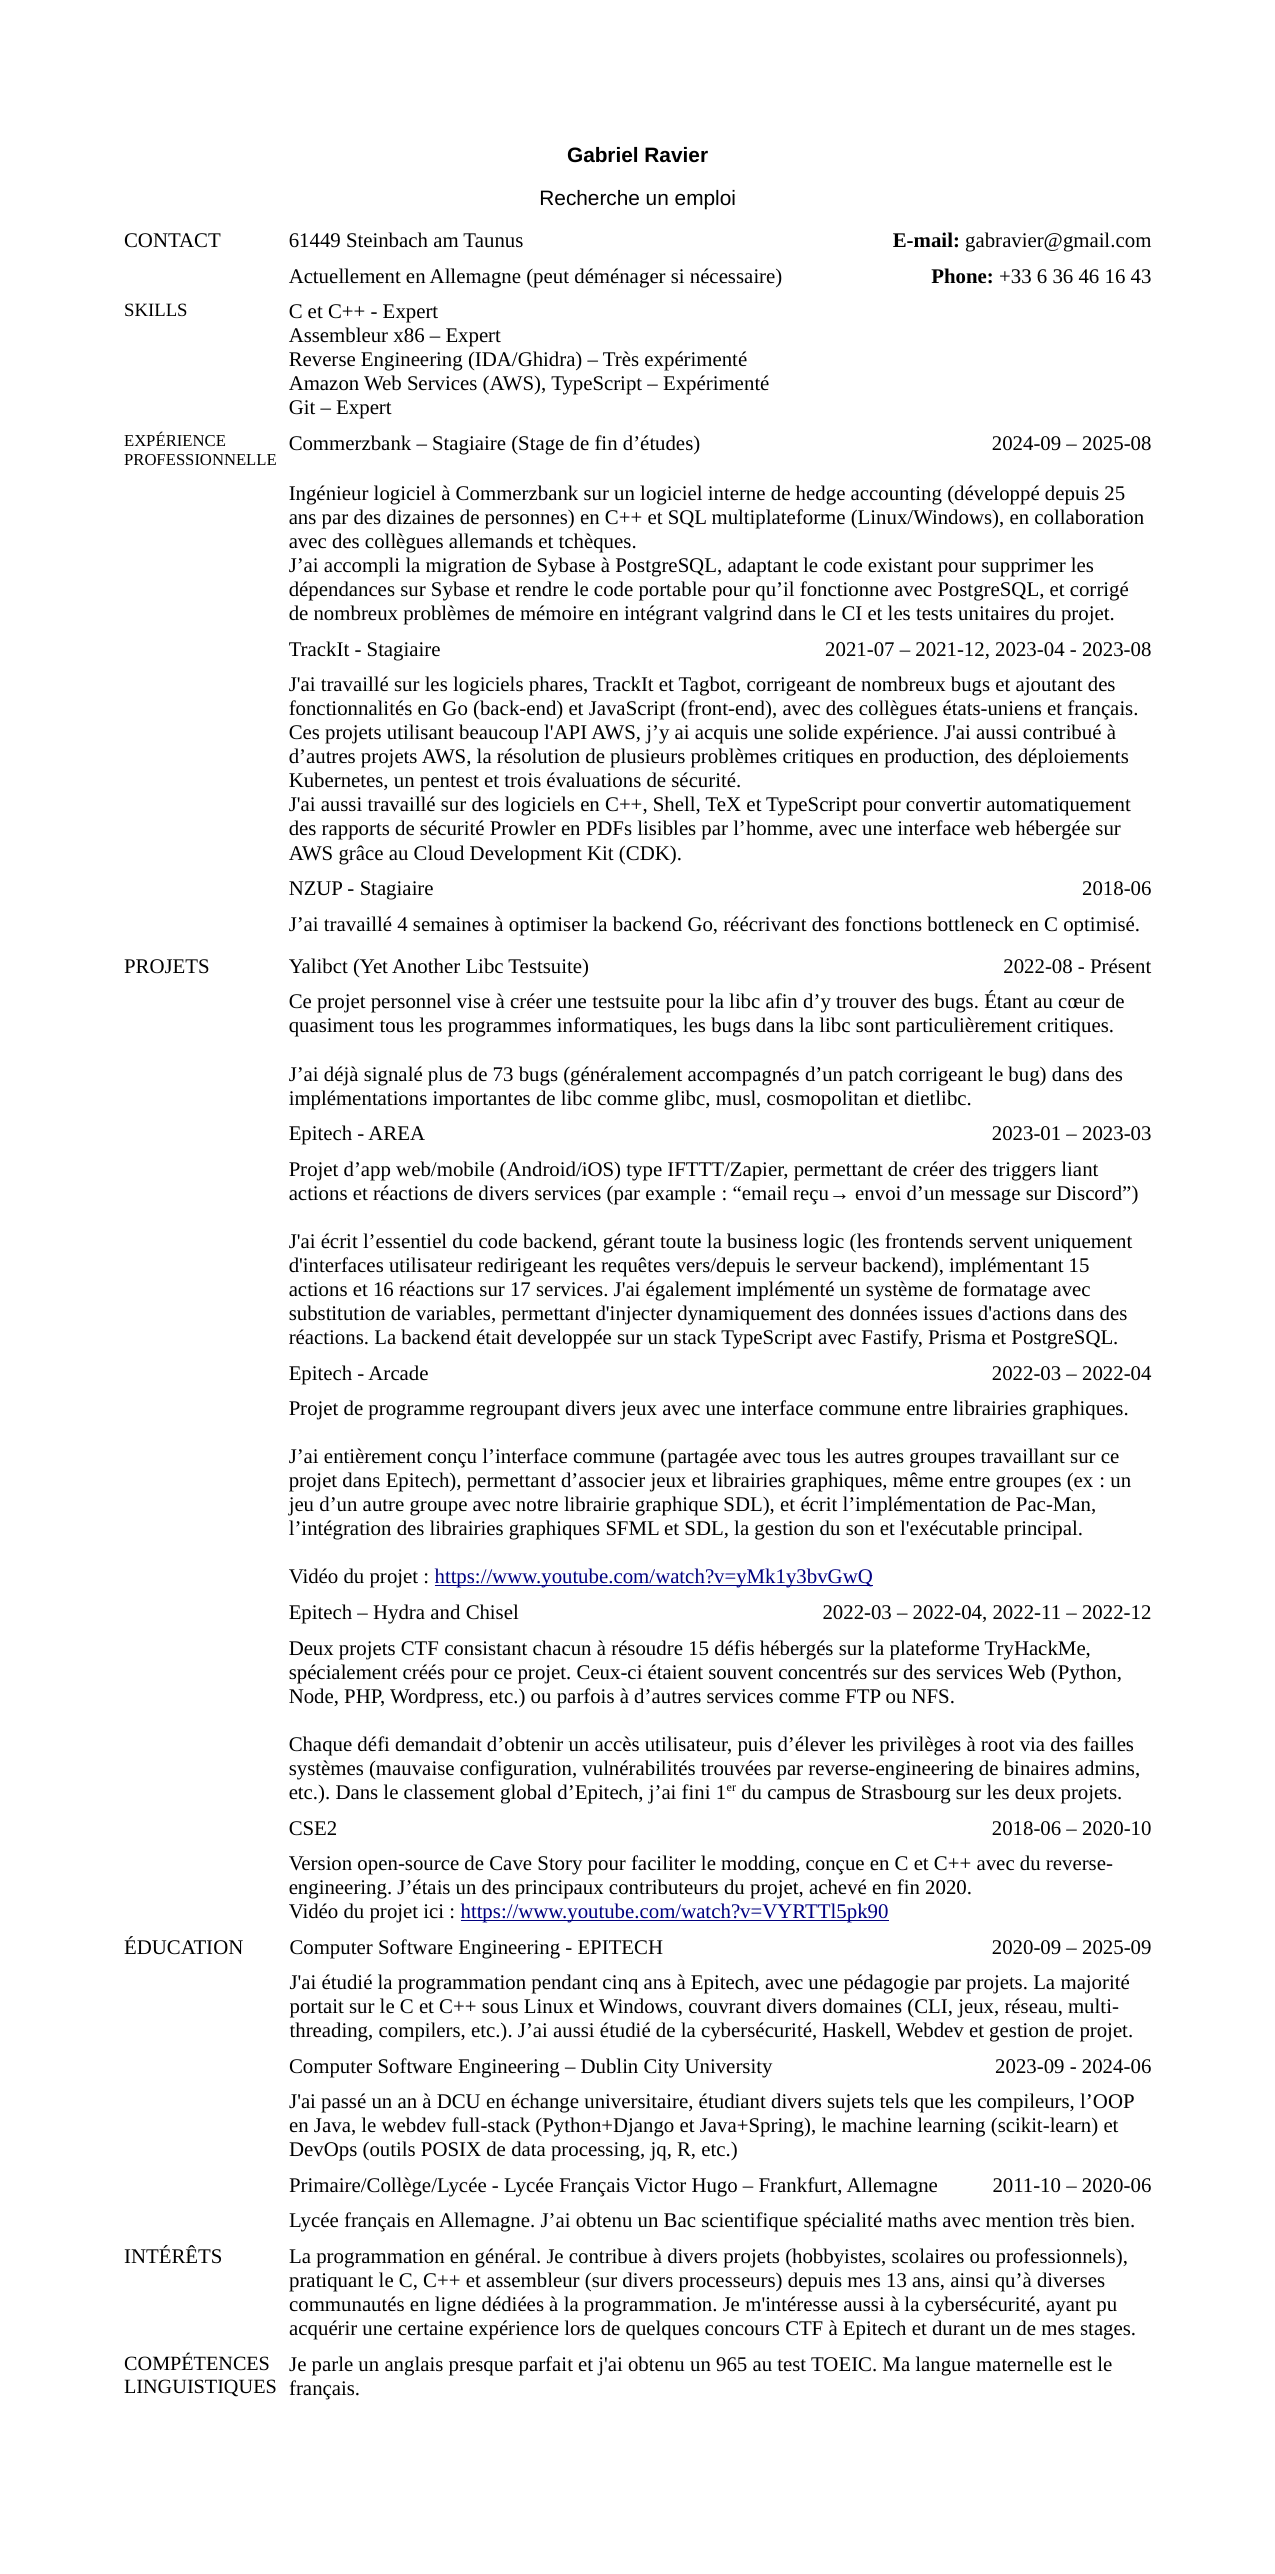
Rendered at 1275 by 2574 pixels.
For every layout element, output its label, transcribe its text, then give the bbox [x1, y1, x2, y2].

table_header Computer Software Engineering – Dublin City University [283, 2048, 958, 2083]
table_cell 2022-08 - Présent [761, 948, 1157, 983]
table_cell Version open-source de Cave Story pour faciliter le modding, conçue en C et C++ avec du reverse-engineering. J’étais un des principaux contributeurs du projet, achevé en fin 2020. Vidéo du projet ici : https://www.youtube.com/watch?v=VYRTTl5pk90 [283, 1845, 1157, 1929]
table_header Computer Software Engineering - EPITECH [284, 1929, 798, 1964]
table_cell TrackIt - Stagiaire [283, 631, 761, 666]
table_cell [118, 1390, 283, 1594]
table_cell SKILLS [118, 293, 283, 425]
table_cell Epitech - AREA [283, 1115, 761, 1151]
table_cell EXPÉRIENCE PROFESSIONNELLE [118, 425, 283, 475]
table_cell 2011-10 – 2020-06 [959, 2167, 1157, 2203]
table_cell C et C++ - Expert Assembleur x86 – Expert Reverse Engineering (IDA/Ghidra) – Très expérimenté Amazon Web Services (AWS), TypeScript – Expérimenté Git – Expert [283, 293, 1157, 425]
table_cell Projet d’app web/mobile (Android/iOS) type IFTTT/Zapier, permettant de créer des triggers liant actions et réactions de divers services (par example : “email reçu→ envoi d’un message sur Discord”) J'ai écrit l’essentiel du code backend, gérant toute la business logic (les frontends servent uniquement d'interfaces utilisateur redirigeant les requêtes vers/depuis le serveur backend), implémentant 15 actions et 16 réactions sur 17 services. J'ai également implémenté un système de formatage avec substitution de variables, permettant d'injecter dynamiquement des données issues d'actions dans des réactions. La backend était developpée sur un stack TypeScript avec Fastify, Prisma et PostgreSQL. [283, 1151, 1157, 1355]
table_cell [118, 1151, 283, 1355]
table_cell COMPÉTENCES LINGUISTIQUES [118, 2346, 283, 2406]
table_cell 2018-06 – 2020-10 [761, 1810, 1157, 1845]
table_cell 2024-09 – 2025-08 [761, 425, 1157, 475]
table_cell La programmation en général. Je contribue à divers projets (hobbyistes, scolaires ou professionnels), pratiquant le C, C++ et assembleur (sur divers processeurs) depuis mes 13 ans, ainsi qu’à diverses communautés en ligne dédiées à la programmation. Je m'intéresse aussi à la cybersécurité, ayant pu acquérir une certaine expérience lors de quelques concours CTF à Epitech et durant un de mes stages. [283, 2238, 1157, 2346]
table_cell [118, 1810, 283, 1845]
table_header 2020-09 – 2025-09 [798, 1929, 1157, 1964]
table_cell 2018-06 [761, 870, 1157, 906]
table_cell [118, 1845, 283, 1929]
table_cell Phone: +33 6 36 46 16 43 [865, 258, 1157, 293]
table_cell Yalibct (Yet Another Libc Testsuite) [283, 948, 761, 983]
table_cell [118, 631, 283, 666]
table_header 61449 Steinbach am Taunus [283, 222, 761, 258]
table_cell [118, 1630, 283, 1810]
table_cell [118, 258, 283, 293]
table_cell 2021-07 – 2021-12, 2023-04 - 2023-08 [761, 631, 1157, 666]
table_cell J'ai étudié la programmation pendant cinq ans à Epitech, avec une pédagogie par projets. La majorité portait sur le C et C++ sous Linux et Windows, couvrant divers domaines (CLI, jeux, réseau, multi-threading, compilers, etc.). J’ai aussi étudié de la cybersécurité, Haskell, Webdev et gestion de projet. [284, 1964, 1157, 2048]
table_cell CSE2 [283, 1810, 761, 1845]
table_cell PROJETS [118, 948, 283, 983]
table_header CONTACT [118, 222, 283, 258]
table_header [118, 2048, 283, 2083]
table_cell [118, 475, 283, 631]
table_cell [118, 666, 283, 870]
table_cell Epitech – Hydra and Chisel [283, 1594, 761, 1630]
table_cell 2023-01 – 2023-03 [761, 1115, 1157, 1151]
table_cell Projet de programme regroupant divers jeux avec une interface commune entre librairies graphiques. J’ai entièrement conçu l’interface commune (partagée avec tous les autres groupes travaillant sur ce projet dans Epitech), permettant d’associer jeux et librairies graphiques, même entre groupes (ex : un jeu d’un autre groupe avec notre librairie graphique SDL), et écrit l’implémentation de Pac-Man, l’intégration des librairies graphiques SFML et SDL, la gestion du son et l'exécutable principal. Vidéo du projet : https://www.youtube.com/watch?v=yMk1y3bvGwQ [283, 1390, 1157, 1594]
table_cell Commerzbank – Stagiaire (Stage de fin d’études) [283, 425, 761, 475]
table_cell [118, 1964, 284, 2048]
table_cell [118, 906, 283, 948]
subtitle Recherche un emploi [118, 186, 1157, 210]
table_cell [118, 1355, 283, 1390]
table_cell 2022-03 – 2022-04 [761, 1355, 1157, 1390]
table_cell Deux projets CTF consistant chacun à résoudre 15 défis hébergés sur la plateforme TryHackMe, spécialement créés pour ce projet. Ceux-ci étaient souvent concentrés sur des services Web (Python, Node, PHP, Wordpress, etc.) ou parfois à d’autres services comme FTP ou NFS. Chaque défi demandait d’obtenir un accès utilisateur, puis d’élever les privilèges à root via des failles systèmes (mauvaise configuration, vulnérabilités trouvées par reverse-engineering de binaires admins, etc.). Dans le classement global d’Epitech, j’ai fini 1er du campus de Strasbourg sur les deux projets. [283, 1630, 1157, 1810]
table_cell [118, 2203, 283, 2238]
table_header E-mail: gabravier@gmail.com [761, 222, 1157, 258]
table_cell [118, 1115, 283, 1151]
table_cell [118, 1594, 283, 1630]
table_cell [118, 870, 283, 906]
title Gabriel Ravier [118, 143, 1157, 167]
table_cell Je parle un anglais presque parfait et j'ai obtenu un 965 au test TOEIC. Ma langue maternelle est le français. [283, 2346, 1157, 2406]
table_cell Ingénieur logiciel à Commerzbank sur un logiciel interne de hedge accounting (développé depuis 25 ans par des dizaines de personnes) en C++ et SQL multiplateforme (Linux/Windows), en collaboration avec des collègues allemands et tchèques. J’ai accompli la migration de Sybase à PostgreSQL, adaptant le code existant pour supprimer les dépendances sur Sybase et rendre le code portable pour qu’il fonctionne avec PostgreSQL, et corrigé de nombreux problèmes de mémoire en intégrant valgrind dans le CI et les tests unitaires du projet. [283, 475, 1157, 631]
table_cell Actuellement en Allemagne (peut déménager si nécessaire) [283, 258, 864, 293]
table_cell J’ai travaillé 4 semaines à optimiser la backend Go, réécrivant des fonctions bottleneck en C optimisé. [283, 906, 1157, 948]
table_cell Ce projet personnel vise à créer une testsuite pour la libc afin d’y trouver des bugs. Étant au cœur de quasiment tous les programmes informatiques, les bugs dans la libc sont particulièrement critiques. J’ai déjà signalé plus de 73 bugs (généralement accompagnés d’un patch corrigeant le bug) dans des implémentations importantes de libc comme glibc, musl, cosmopolitan et dietlibc. [283, 984, 1157, 1115]
table_cell INTÉRÊTS [118, 2238, 283, 2346]
table_cell [118, 2084, 283, 2167]
table_header 2023-09 - 2024-06 [959, 2048, 1157, 2083]
table_header ÉDUCATION [118, 1929, 284, 1964]
table_cell J'ai travaillé sur les logiciels phares, TrackIt et Tagbot, corrigeant de nombreux bugs et ajoutant des fonctionnalités en Go (back-end) et JavaScript (front-end), avec des collègues états-uniens et français. Ces projets utilisant beaucoup l'API AWS, j’y ai acquis une solide expérience. J'ai aussi contribué à d’autres projets AWS, la résolution de plusieurs problèmes critiques en production, des déploiements Kubernetes, un pentest et trois évaluations de sécurité. J'ai aussi travaillé sur des logiciels en C++, Shell, TeX et TypeScript pour convertir automatiquement des rapports de sécurité Prowler en PDFs lisibles par l’homme, avec une interface web hébergée sur AWS grâce au Cloud Development Kit (CDK). [283, 666, 1157, 870]
table_cell Lycée français en Allemagne. J’ai obtenu un Bac scientifique spécialité maths avec mention très bien. [283, 2203, 1157, 2238]
table_cell [118, 984, 283, 1115]
table_cell 2022-03 – 2022-04, 2022-11 – 2022-12 [761, 1594, 1157, 1630]
table_cell J'ai passé un an à DCU en échange universitaire, étudiant divers sujets tels que les compileurs, l’OOP en Java, le webdev full-stack (Python+Django et Java+Spring), le machine learning (scikit-learn) et DevOps (outils POSIX de data processing, jq, R, etc.) [283, 2084, 1157, 2167]
table_cell Epitech - Arcade [283, 1355, 761, 1390]
table_cell NZUP - Stagiaire [283, 870, 761, 906]
table_cell Primaire/Collège/Lycée - Lycée Français Victor Hugo – Frankfurt, Allemagne [283, 2167, 958, 2203]
table_cell [118, 2167, 283, 2203]
